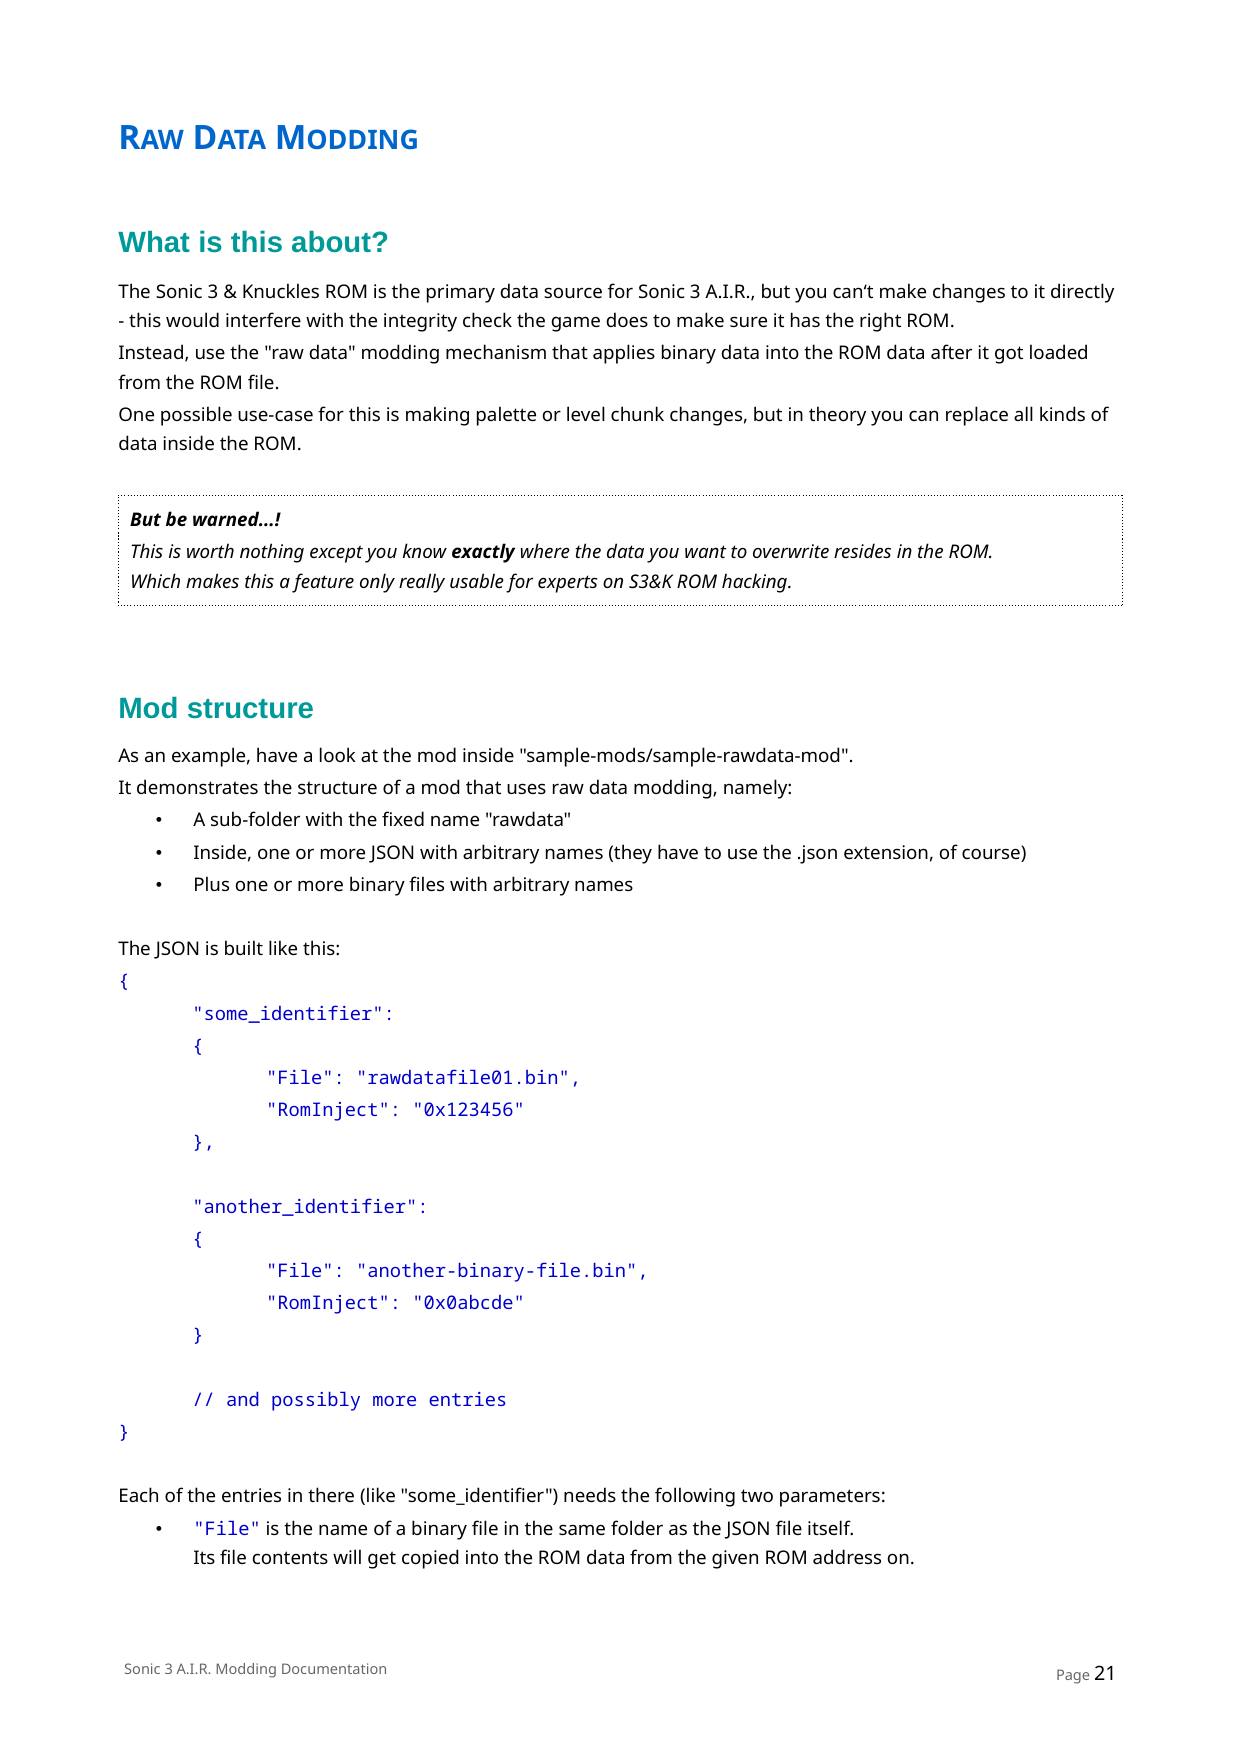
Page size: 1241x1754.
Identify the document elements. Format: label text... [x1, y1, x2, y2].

text }, [118, 1129, 1122, 1154]
text "another_identifier": [118, 1193, 1122, 1218]
text } [118, 1418, 1122, 1444]
list Inside, one or more JSON with arbitrary names (they have to use the .json extension, of course) [156, 839, 1122, 864]
list Plus one or more binary files with arbitrary names [156, 871, 1122, 897]
text "File": "rawdatafile01.bin", [118, 1064, 1122, 1090]
text "RomInject": "0x123456" [118, 1096, 1122, 1122]
text The Sonic 3 & Knuckles ROM is the primary data source for Sonic 3 A.I.R., but you can‘t make changes to it directly - this would interfere with the integrity check the game does to make sure it has the right ROM. [118, 278, 1122, 333]
text } [118, 1322, 1122, 1347]
text "RomInject": "0x0abcde" [118, 1289, 1122, 1315]
text It demonstrates the structure of a mod that uses raw data modding, namely: [118, 774, 1122, 800]
text As an example, have a look at the mod inside "sample-mods/sample-rawdata-mod". [118, 742, 1122, 768]
subtitle Mod structure [118, 691, 1122, 725]
text Instead, use the "raw data" modding mechanism that applies binary data into the ROM data after it got loaded from the ROM file. [118, 340, 1122, 394]
list "File" is the name of a binary file in the same folder as the JSON file itself. Its file contents will get copied into the ROM data from the given ROM address on. [156, 1515, 1122, 1570]
text "File": "another-binary-file.bin", [118, 1257, 1122, 1283]
text But be warned...! [118, 495, 1122, 527]
text { [118, 968, 1122, 993]
text One possible use-case for this is making palette or level chunk changes, but in theory you can replace all kinds of data inside the ROM. [118, 401, 1122, 456]
subtitle What is this about? [118, 225, 1122, 259]
text This is worth nothing except you know exactly where the data you want to overwrite resides in the ROM. Which makes this a feature only really usable for experts on S3&K ROM hacking. [118, 527, 1122, 606]
text Each of the entries in there (like "some_identifier") needs the following two parameters: [118, 1483, 1122, 1508]
text { [118, 1225, 1122, 1251]
text { [118, 1032, 1122, 1058]
text // and possibly more entries [118, 1386, 1122, 1412]
list The JSON is built like this: [81, 936, 1122, 961]
subtitle Raw Data Modding [118, 113, 1122, 159]
text "some_identifier": [118, 1000, 1122, 1025]
list A sub-folder with the fixed name "rawdata" [156, 807, 1122, 832]
